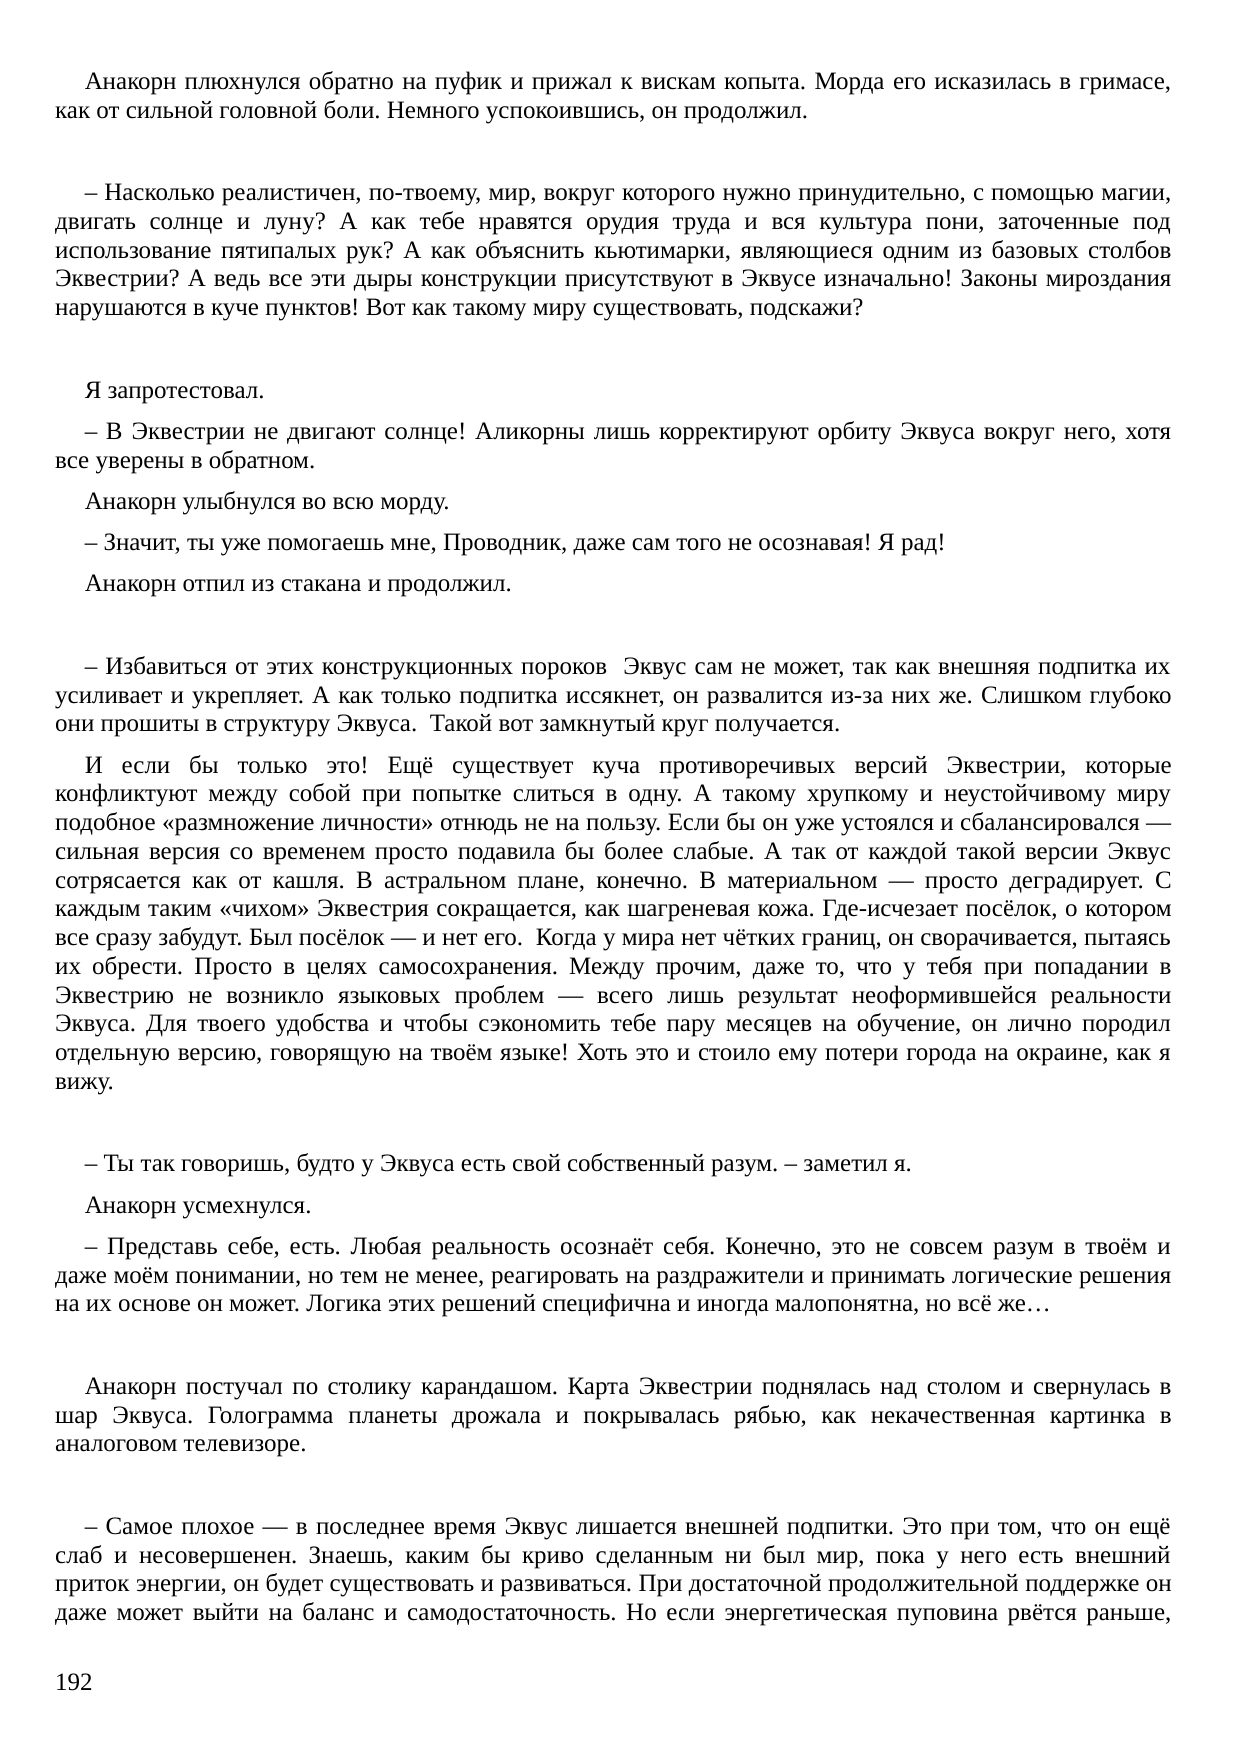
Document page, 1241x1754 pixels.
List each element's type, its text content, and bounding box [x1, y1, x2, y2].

text Я запротестовал. [55, 375, 1173, 403]
text Анакорн отпил из стакана и продолжил. [55, 568, 1173, 597]
text – Насколько реалистичен, по-твоему, мир, вокруг которого нужно принудительно, с помощью магии, двигать солнце и луну? А как тебе нравятся орудия труда и вся культура пони, заточенные под использование пятипалых рук? А как объяснить кьютимарки, являющиеся одним из базовых столбов Эквестрии? А ведь все эти дыры конструкции присутствуют в Эквусе изначально! Законы мироздания нарушаются в куче пунктов! Вот как такому миру существовать, подскажи? [55, 177, 1173, 321]
text Анакорн усмехнулся. [55, 1190, 1173, 1218]
text Анакорн постучал по столику карандашом. Карта Эквестрии поднялась над столом и свернулась в шар Эквуса. Голограмма планеты дрожала и покрывалась рябью, как некачественная картинка в аналоговом телевизоре. [55, 1371, 1173, 1457]
text – Ты так говоришь, будто у Эквуса есть свой собственный разум. – заметил я. [55, 1148, 1173, 1177]
text – Представь себе, есть. Любая реальность осознаёт себя. Конечно, это не совсем разум в твоём и даже моём понимании, но тем не менее, реагировать на раздражители и принимать логические решения на их основе он может. Логика этих решений специфична и иногда малопонятна, но всё же… [55, 1231, 1173, 1317]
text – В Эквестрии не двигают солнце! Аликорны лишь корректируют орбиту Эквуса вокруг него, хотя все уверены в обратном. [55, 416, 1173, 473]
text Анакорн плюхнулся обратно на пуфик и прижал к вискам копыта. Морда его исказилась в гримасе, как от сильной головной боли. Немного успокоившись, он продолжил. [55, 66, 1173, 123]
text И если бы только это! Ещё существует куча противоречивых версий Эквестрии, которые конфликтуют между собой при попытке слиться в одну. А такому хрупкому и неустойчивому миру подобное «размножение личности» отнюдь не на пользу. Если бы он уже устоялся и сбалансировался — сильная версия со временем просто подавила бы более слабые. А так от каждой такой версии Эквус сотрясается как от кашля. В астральном плане, конечно. В материальном — просто деградирует. С каждым таким «чихом» Эквестрия сокращается, как шагреневая кожа. Где-исчезает посёлок, о котором все сразу забудут. Был посёлок — и нет его. Когда у мира нет чётких границ, он сворачивается, пытаясь их обрести. Просто в целях самосохранения. Между прочим, даже то, что у тебя при попадании в Эквестрию не возникло языковых проблем — всего лишь результат неоформившейся реальности Эквуса. Для твоего удобства и чтобы сэкономить тебе пару месяцев на обучение, он лично породил отдельную версию, говорящую на твоём языке! Хоть это и стоило ему потери города на окраине, как я вижу. [55, 750, 1173, 1095]
text – Избавиться от этих конструкционных пороков Эквус сам не может, так как внешняя подпитка их усиливает и укрепляет. А как только подпитка иссякнет, он развалится из-за них же. Слишком глубоко они прошиты в структуру Эквуса. Такой вот замкнутый круг получается. [55, 651, 1173, 737]
text – Самое плохое — в последнее время Эквус лишается внешней подпитки. Это при том, что он ещё слаб и несовершенен. Знаешь, каким бы криво сделанным ни был мир, пока у него есть внешний приток энергии, он будет существовать и развиваться. При достаточной продолжительной поддержке он даже может выйти на баланс и самодостаточность. Но если энергетическая пуповина рвётся раньше, [55, 1511, 1173, 1626]
text Анакорн улыбнулся во всю морду. [55, 486, 1173, 515]
text – Значит, ты уже помогаешь мне, Проводник, даже сам того не осознавая! Я рад! [55, 527, 1173, 556]
